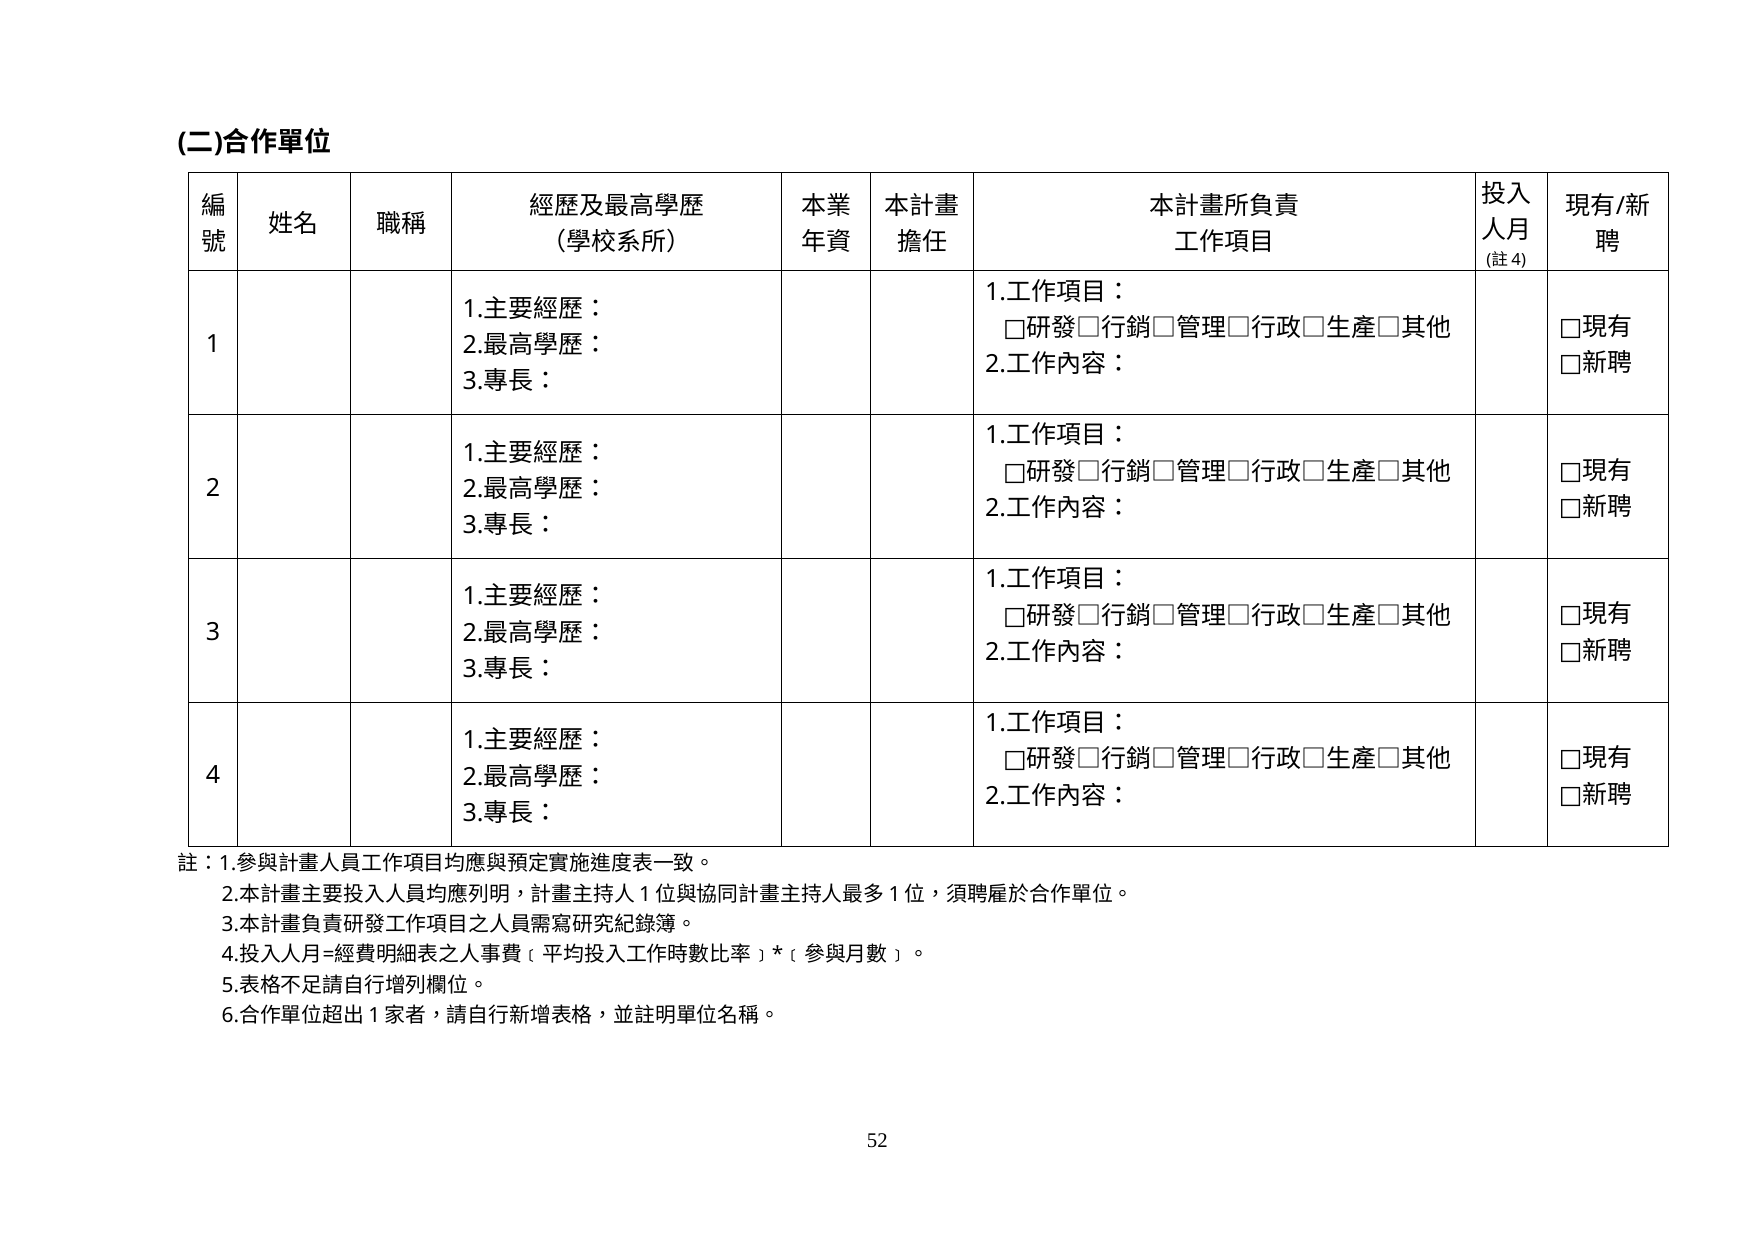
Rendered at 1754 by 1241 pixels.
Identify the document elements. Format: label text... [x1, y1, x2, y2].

table_cell 1.工作項目： □研發□行銷□管理□行政□生產□其他 2.工作內容： [974, 703, 1475, 846]
table_cell [1476, 271, 1547, 414]
table_cell 1.主要經歷： 2.最高學歷： 3.專長： [452, 415, 781, 558]
table_cell [351, 271, 451, 414]
table_cell [782, 415, 870, 558]
table_header 本業年資 [782, 173, 870, 270]
table_cell 1.主要經歷： 2.最高學歷： 3.專長： [452, 271, 781, 414]
table_header 編號 [189, 173, 237, 270]
text 註：1.參與計畫人員工作項目均應與預定實施進度表一致。 [177, 847, 1636, 877]
table_cell [351, 703, 451, 846]
table_cell 1.工作項目： □研發□行銷□管理□行政□生產□其他 2.工作內容： [974, 271, 1475, 414]
table_cell [871, 415, 973, 558]
table_cell 4 [189, 703, 237, 846]
table_cell [782, 703, 870, 846]
table_cell □現有 □新聘 [1548, 415, 1668, 558]
table_header 本計畫 擔任 [871, 173, 973, 270]
table_header 投入 人月 (註4) [1476, 173, 1547, 270]
table_cell [782, 559, 870, 702]
text 6.合作單位超出1家者，請自行新增表格，並註明單位名稱。 [177, 998, 1636, 1028]
table_cell □現有 □新聘 [1548, 559, 1668, 702]
table_header 姓名 [238, 173, 350, 270]
text 3.本計畫負責研發工作項目之人員需寫研究紀錄簿。 [177, 907, 1636, 937]
table_cell [1476, 415, 1547, 558]
table_cell [871, 271, 973, 414]
table_cell [351, 559, 451, 702]
text 5.表格不足請自行增列欄位。 [177, 968, 1636, 998]
table_header 本計畫所負責 工作項目 [974, 173, 1475, 270]
table_cell [871, 559, 973, 702]
table_cell [782, 271, 870, 414]
table_cell [1476, 559, 1547, 702]
table_cell [351, 415, 451, 558]
table_cell [1476, 703, 1547, 846]
table_header 經歷及最高學歷 （學校系所） [452, 173, 781, 270]
table_cell [238, 415, 350, 558]
table_cell 1.工作項目： □研發□行銷□管理□行政□生產□其他 2.工作內容： [974, 559, 1475, 702]
table_cell □現有 □新聘 [1548, 271, 1668, 414]
table_cell [238, 703, 350, 846]
subtitle (二)合作單位 [118, 118, 1636, 160]
table_header 現有/新聘 [1548, 173, 1668, 270]
text 2.本計畫主要投入人員均應列明，計畫主持人1位與協同計畫主持人最多1位，須聘雇於合作單位。 [177, 877, 1636, 907]
table_cell [238, 271, 350, 414]
table_cell 3 [189, 559, 237, 702]
table_cell [871, 703, 973, 846]
table_cell 1.主要經歷： 2.最高學歷： 3.專長： [452, 703, 781, 846]
table_cell [238, 559, 350, 702]
table_cell 1.工作項目： □研發□行銷□管理□行政□生產□其他 2.工作內容： [974, 415, 1475, 558]
table_header 職稱 [351, 173, 451, 270]
table_cell 1.主要經歷： 2.最高學歷： 3.專長： [452, 559, 781, 702]
table_cell 1 [189, 271, 237, 414]
text 4.投入人月=經費明細表之人事費﹝平均投入工作時數比率﹞*﹝參與月數﹞。 [177, 937, 1636, 968]
table_cell 2 [189, 415, 237, 558]
table_cell □現有 □新聘 [1548, 703, 1668, 846]
